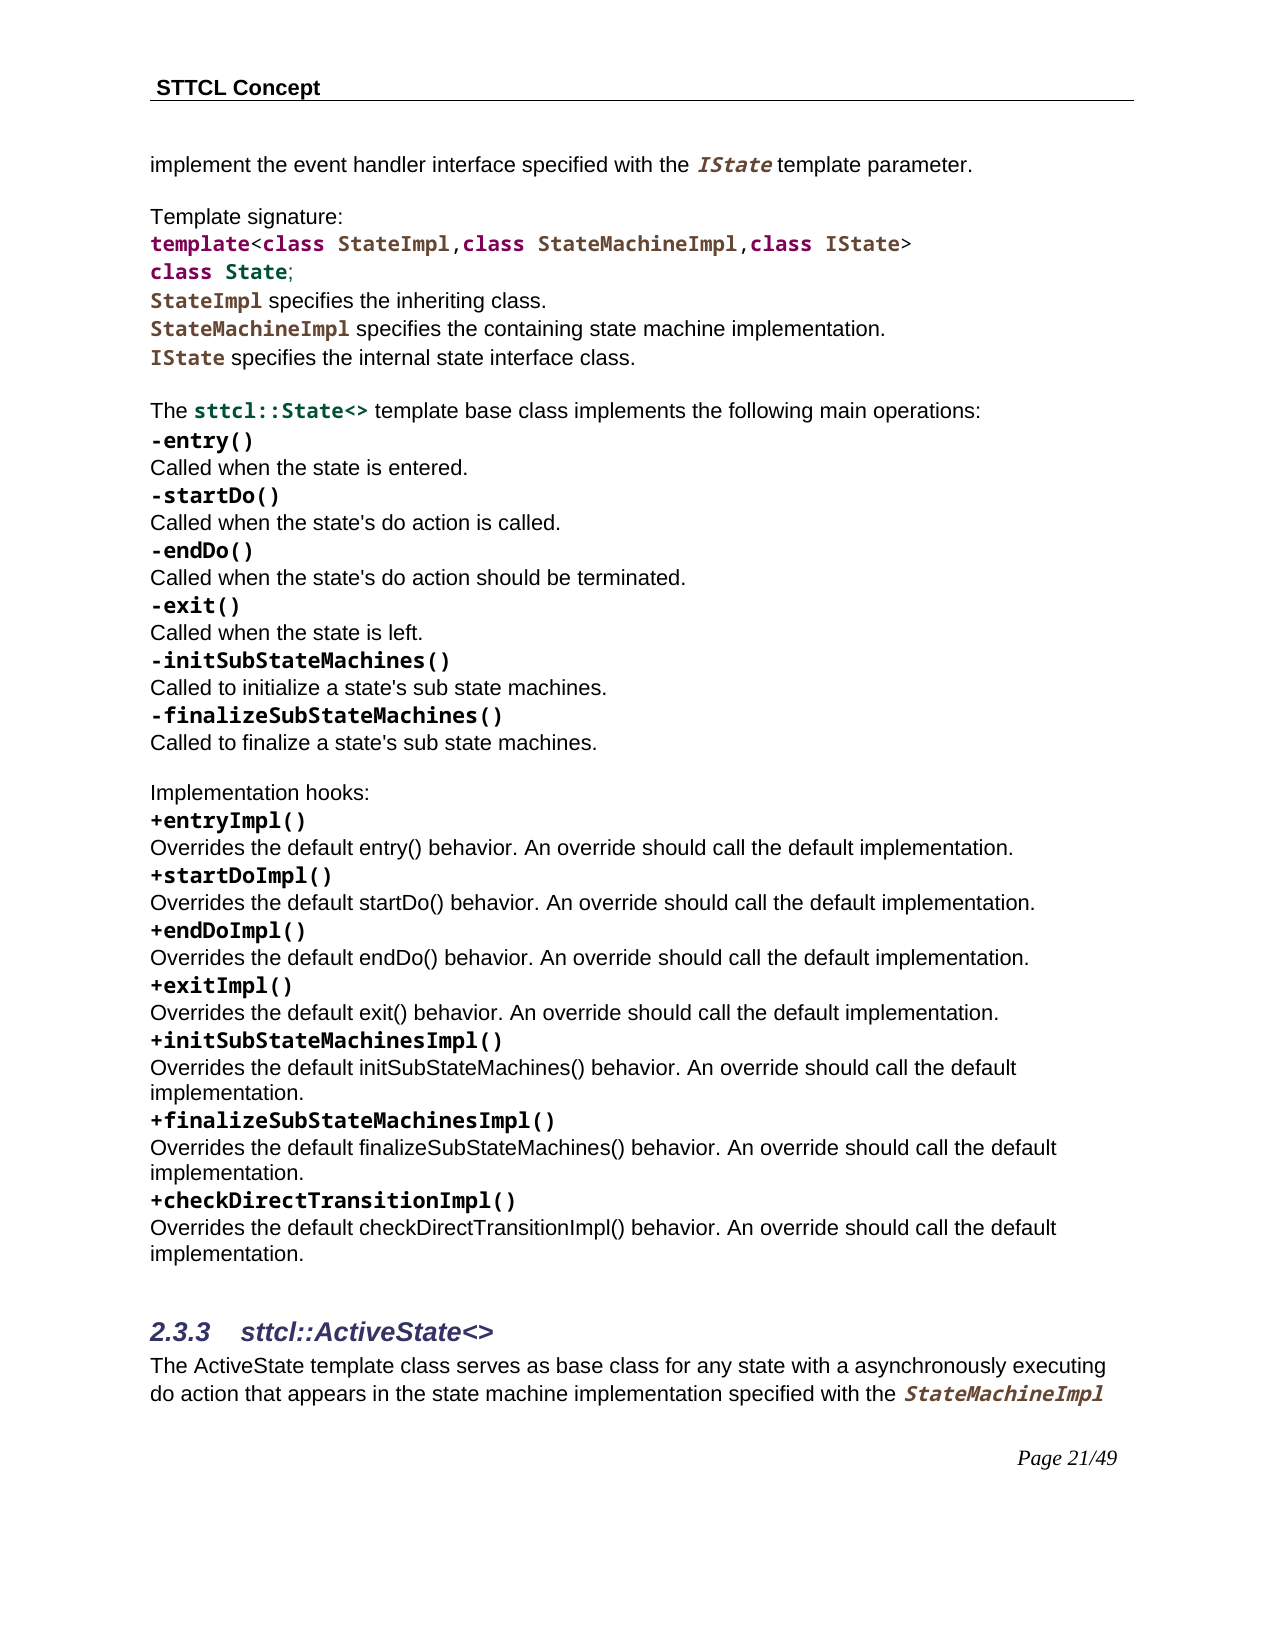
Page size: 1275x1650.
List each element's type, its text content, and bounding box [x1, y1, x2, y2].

text +initSubStateMachinesImpl() [150, 1025, 1125, 1055]
text +startDoImpl() [150, 860, 1125, 890]
text Overrides the default checkDirectTransitionImpl() behavior. An override should call the default implementation. [150, 1215, 1125, 1266]
text -entry() [150, 425, 1125, 454]
text StateImpl specifies the inheriting class. [150, 286, 1125, 314]
text -endDo() [150, 535, 1125, 564]
text Called to finalize a state's sub state machines. [150, 729, 1125, 755]
text Template signature: [150, 204, 1125, 229]
text The sttcl::State<> template base class implements the following main operations: [150, 396, 1125, 425]
text Overrides the default finalizeSubStateMachines() behavior. An override should call the default implementation. [150, 1135, 1125, 1186]
text Overrides the default exit() behavior. An override should call the default implementation. [150, 1000, 1125, 1025]
text +entryImpl() [150, 805, 1125, 835]
text Overrides the default endDo() behavior. An override should call the default implementation. [150, 945, 1125, 970]
text Called when the state's do action should be terminated. [150, 564, 1125, 590]
text Called when the state is left. [150, 619, 1125, 645]
text class State; [150, 257, 1125, 286]
text -finalizeSubStateMachines() [150, 700, 1125, 729]
text -initSubStateMachines() [150, 645, 1125, 674]
text Overrides the default entry() behavior. An override should call the default implementation. [150, 835, 1125, 860]
text -startDo() [150, 480, 1125, 509]
text +checkDirectTransitionImpl() [150, 1186, 1125, 1215]
text +endDoImpl() [150, 915, 1125, 945]
text -exit() [150, 590, 1125, 619]
text Overrides the default startDo() behavior. An override should call the default implementation. [150, 890, 1125, 915]
text Called when the state is entered. [150, 454, 1125, 480]
subtitle sttcl::ActiveState<> [150, 1316, 1125, 1347]
text Overrides the default initSubStateMachines() behavior. An override should call the default implementation. [150, 1055, 1125, 1105]
text Called to initialize a state's sub state machines. [150, 674, 1125, 700]
text +exitImpl() [150, 970, 1125, 1000]
text Implementation hooks: [150, 780, 1125, 805]
text The ActiveState template class serves as base class for any state with a asynchronously executing do action that appears in the state machine implementation specified with the StateMachineImpl [150, 1353, 1125, 1407]
text StateMachineImpl specifies the containing state machine implementation. [150, 314, 1125, 343]
text +finalizeSubStateMachinesImpl() [150, 1105, 1125, 1135]
text template<class StateImpl,class StateMachineImpl,class IState> [150, 229, 1125, 257]
text implement the event handler interface specified with the IState template parameter. [150, 150, 1125, 178]
text IState specifies the internal state interface class. [150, 343, 1125, 371]
text Called when the state's do action is called. [150, 509, 1125, 535]
